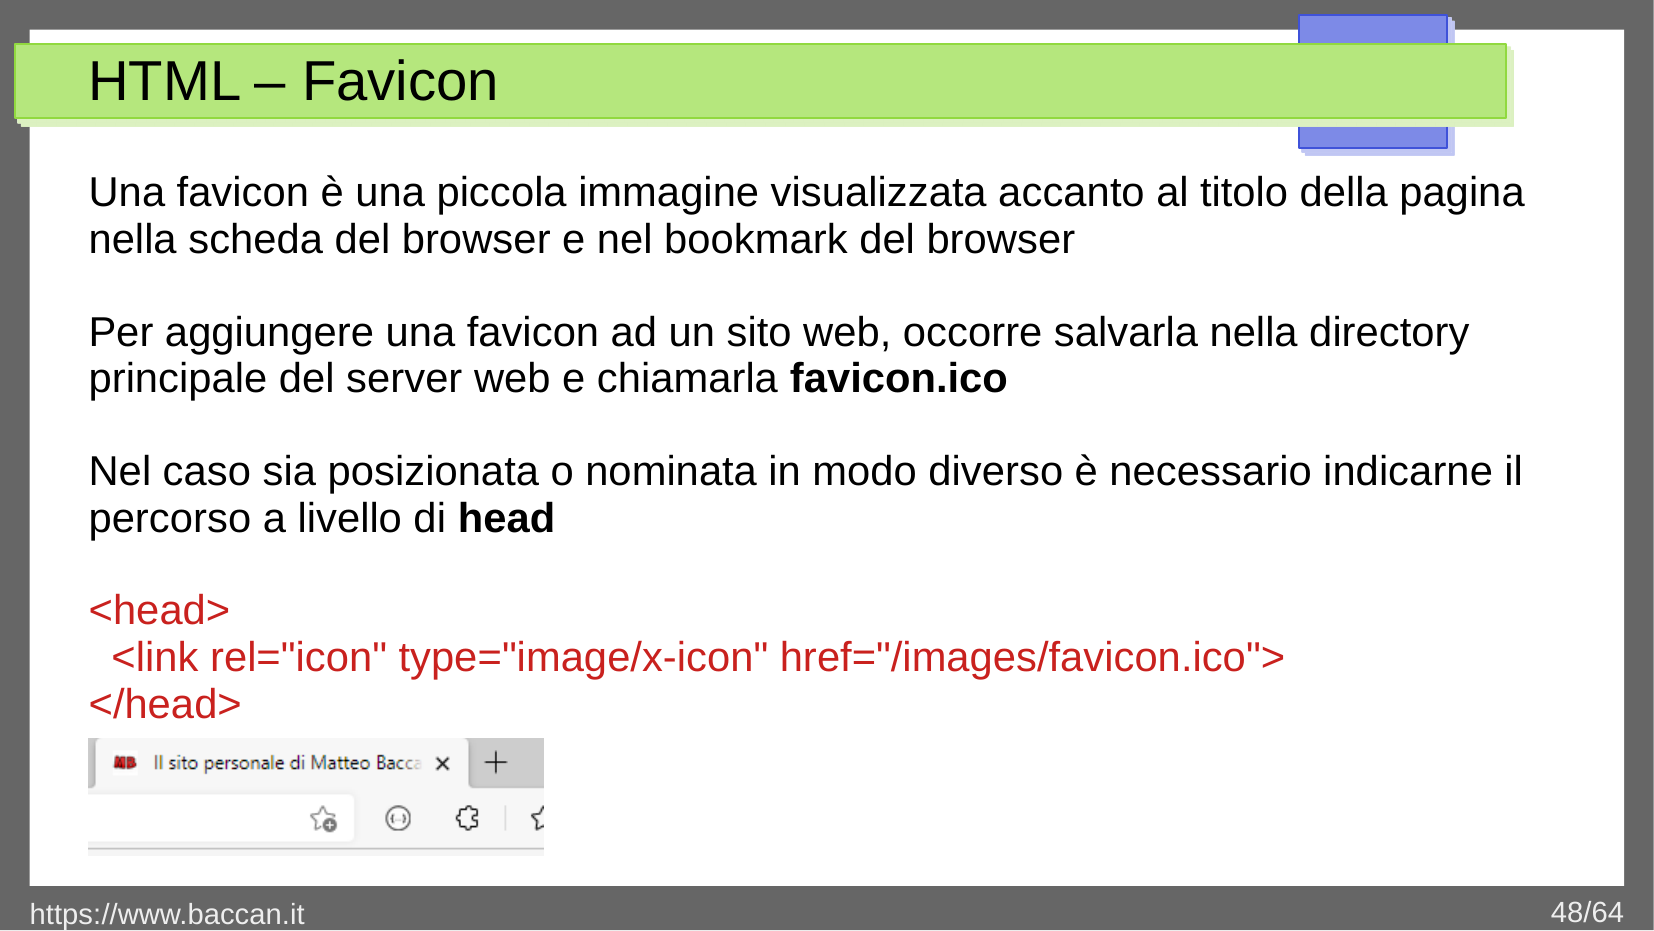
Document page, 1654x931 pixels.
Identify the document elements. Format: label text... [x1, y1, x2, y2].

text_box Una favicon è una piccola immagine visualizzata accanto al titolo della pagina nella scheda del browser e nel bookmark del browser Per aggiungere una favicon ad un sito web, occorre salvarla nella directory principale del server web e chiamarla favicon.ico Nel caso sia posizionata o nominata in modo diverso è necessario indicarne il percorso a livello di head <head> <link rel="icon" type="image/x-icon" href="/images/favicon.ico"> </head> [88, 169, 1565, 820]
title HTML – Favicon [88, 44, 1506, 119]
picture [88, 738, 544, 856]
